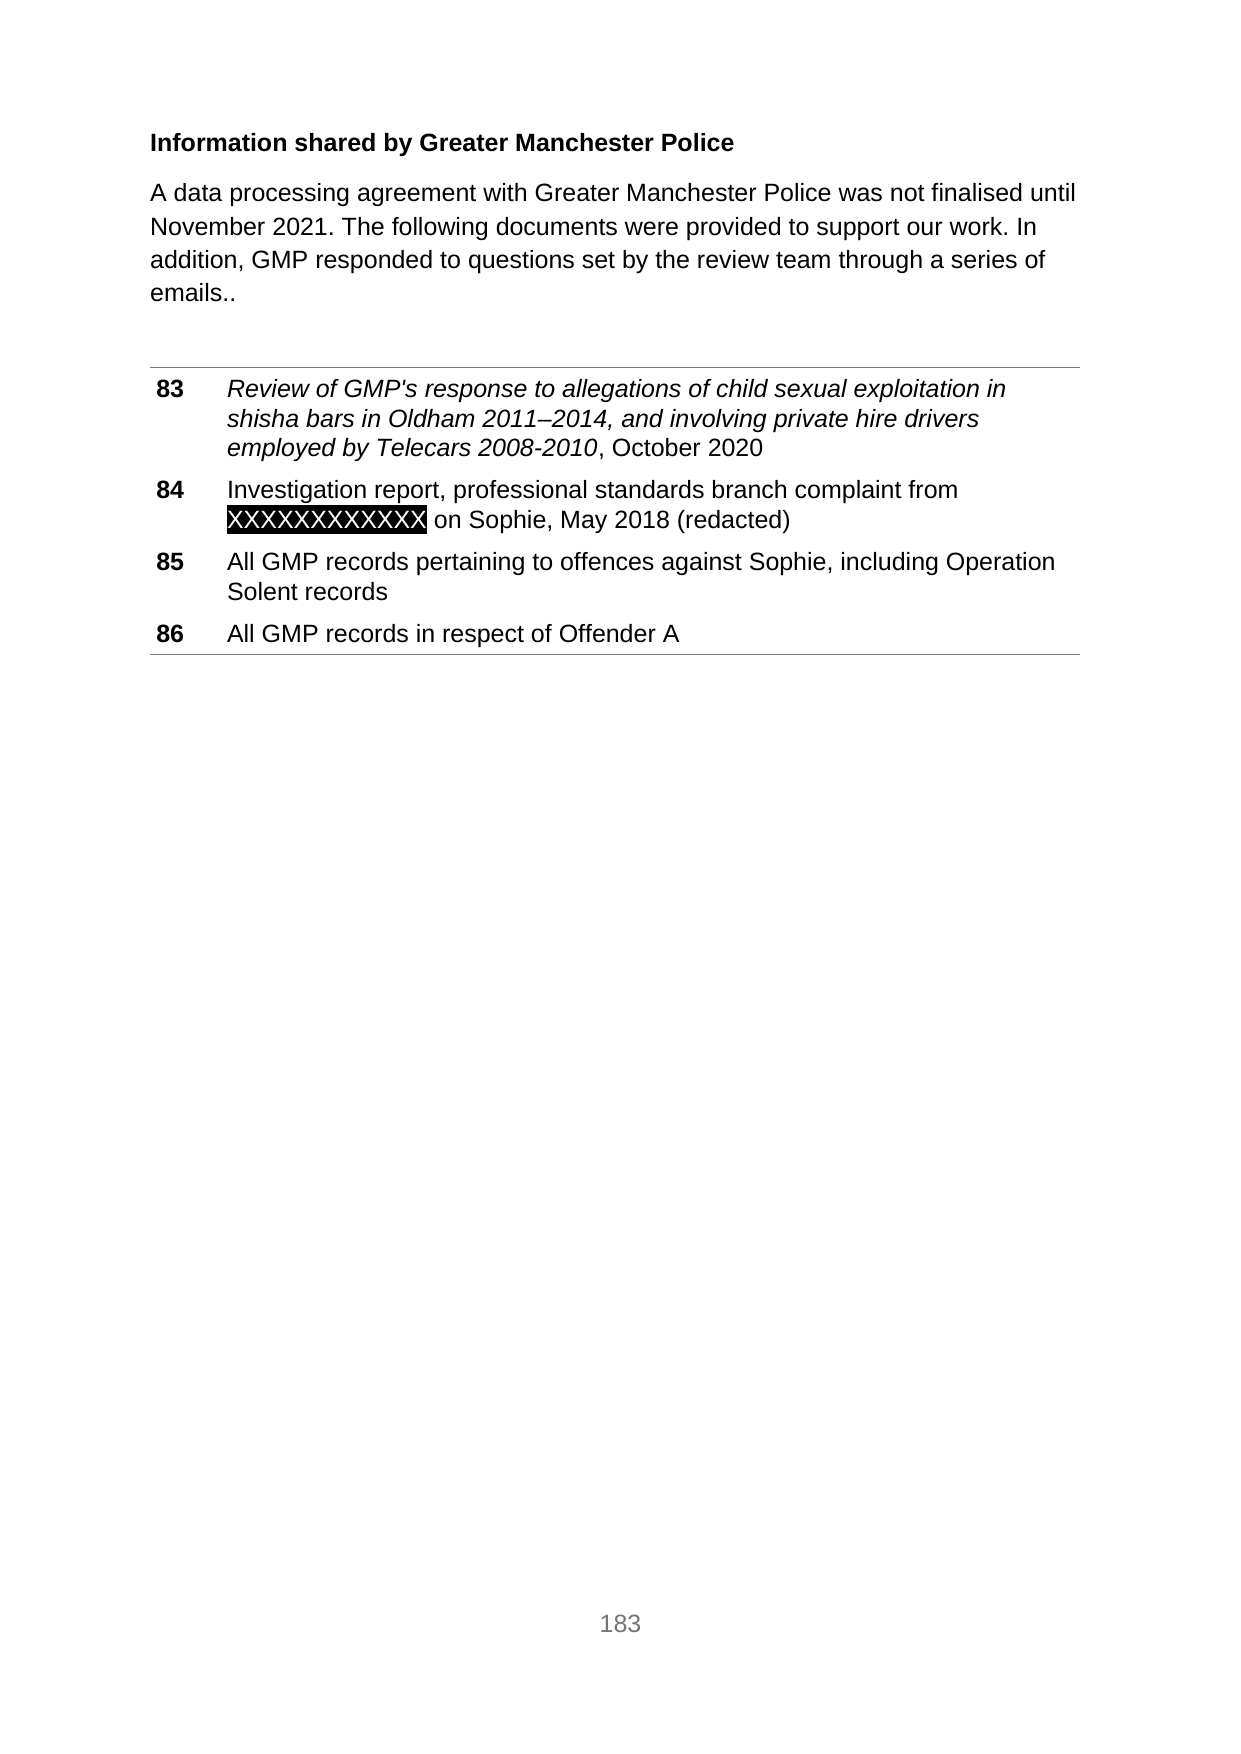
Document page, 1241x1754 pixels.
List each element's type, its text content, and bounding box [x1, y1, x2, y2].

table_cell 86 [150, 613, 221, 654]
text Information shared by Greater Manchester Police [150, 125, 1090, 158]
text A data processing agreement with Greater Manchester Police was not finalised until November 2021. The following documents were provided to support our work. In addition, GMP responded to questions set by the review team through a series of emails.. [150, 175, 1090, 308]
table_header Review of GMP's response to allegations of child sexual exploitation in shisha bars in Oldham 2011–2014, and involving private hire drivers employed by Telecars 2008-2010, October 2020 [221, 368, 1080, 469]
table_cell All GMP records in respect of Offender A [221, 613, 1080, 654]
table_header 83 [150, 368, 221, 469]
table_cell All GMP records pertaining to offences against Sophie, including Operation Solent records [221, 541, 1080, 613]
table_cell 84 [150, 469, 221, 541]
table_cell 85 [150, 541, 221, 613]
table_cell Investigation report, professional standards branch complaint from XXXXXXXXXXXX on Sophie, May 2018 (redacted) [221, 469, 1080, 541]
